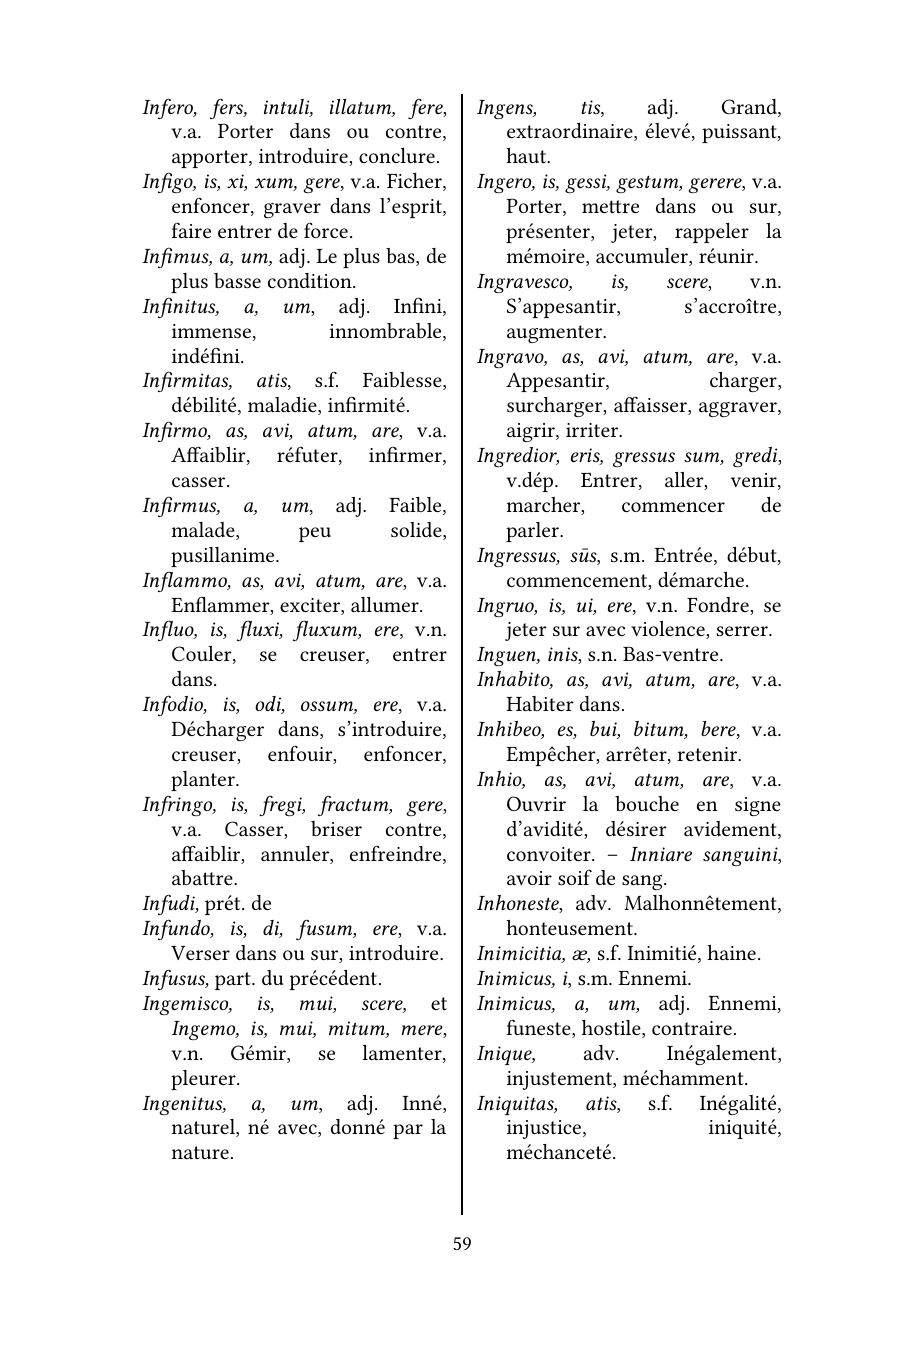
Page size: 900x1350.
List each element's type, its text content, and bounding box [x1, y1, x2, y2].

text Ingemisco, is, mui, scere, et Ingemo, is, mui, mitum, mere, v.n. Gémir, se lamenter, pleurer. [142, 991, 447, 1090]
text Ingens, tis, adj. Grand, extraordinaire, élevé, puissant, haut. [476, 94, 782, 169]
text Ingravesco, is, scere, v.n. S’appesantir, s’accroître, augmenter. [476, 269, 782, 343]
text Ingredior, eris, gressus sum, gredi, v.dép. Entrer, aller, venir, marcher, commencer de parler. [476, 443, 782, 543]
text Iniquitas, atis, s.f. Inégalité, injustice, iniquité, méchanceté. [476, 1090, 782, 1165]
text Ingravo, as, avi, atum, are, v.a. Appesantir, charger, surcharger, affaisser, aggraver, aigrir, irriter. [476, 343, 782, 443]
text Inflammo, as, avi, atum, are, v.a. Enflammer, exciter, allumer. [142, 567, 447, 617]
text Inimicus, i, s.m. Ennemi. [476, 966, 782, 991]
text Infusus, part. du précédent. [142, 966, 447, 991]
text Inguen, inis, s.n. Bas-ventre. [476, 642, 782, 667]
text Ingressus, sūs, s.m. Entrée, début, commencement, démarche. [476, 543, 782, 592]
text Ingenitus, a, um, adj. Inné, naturel, né avec, donné par la nature. [142, 1090, 447, 1165]
text Infinitus, a, um, adj. Infini, immense, innombrable, indéfini. [142, 294, 447, 368]
text Infirmo, as, avi, atum, are, v.a. Affaiblir, réfuter, infirmer, casser. [142, 418, 447, 493]
text Infirmitas, atis, s.f. Faiblesse, débilité, maladie, infirmité. [142, 368, 447, 418]
text Inique, adv. Inégalement, injustement, méchamment. [476, 1041, 782, 1090]
text Infirmus, a, um, adj. Faible, malade, peu solide, pusillanime. [142, 493, 447, 567]
text Infero, fers, intuli, illatum, fere, v.a. Porter dans ou contre, apporter, introduire, conclure. [142, 94, 447, 169]
text Infodio, is, odi, ossum, ere, v.a. Décharger dans, s’introduire, creuser, enfouir, enfoncer, planter. [142, 692, 447, 792]
text Inhibeo, es, bui, bitum, bere, v.a. Empêcher, arrêter, retenir. [476, 717, 782, 767]
text Infigo, is, xi, xum, gere, v.a. Ficher, enfoncer, graver dans l’esprit, faire entrer de force. [142, 169, 447, 244]
text Infudi, prét. de [142, 891, 447, 916]
text Ingero, is, gessi, gestum, gerere, v.a. Porter, mettre dans ou sur, présenter, jeter, rappeler la mémoire, accumuler, réunir. [476, 169, 782, 269]
text Inhabito, as, avi, atum, are, v.a. Habiter dans. [476, 667, 782, 717]
text Infimus, a, um, adj. Le plus bas, de plus basse condition. [142, 244, 447, 294]
text Inimicus, a, um, adj. Ennemi, funeste, hostile, contraire. [476, 991, 782, 1041]
text Ingruo, is, ui, ere, v.n. Fondre, se jeter sur avec violence, serrer. [476, 592, 782, 642]
text Influo, is, fluxi, fluxum, ere, v.n. Couler, se creuser, entrer dans. [142, 617, 447, 692]
text Infundo, is, di, fusum, ere, v.a. Verser dans ou sur, introduire. [142, 916, 447, 966]
text Inimicitia, æ, s.f. Inimitié, haine. [476, 941, 782, 966]
text Inhio, as, avi, atum, are, v.a. Ouvrir la bouche en signe d’avidité, désirer avidement, convoiter. – Inniare sanguini, avoir soif de sang. [476, 767, 782, 891]
text Inhoneste, adv. Malhonnêtement, honteusement. [476, 891, 782, 941]
text Infringo, is, fregi, fractum, gere, v.a. Casser, briser contre, affaiblir, annuler, enfreindre, abattre. [142, 792, 447, 891]
